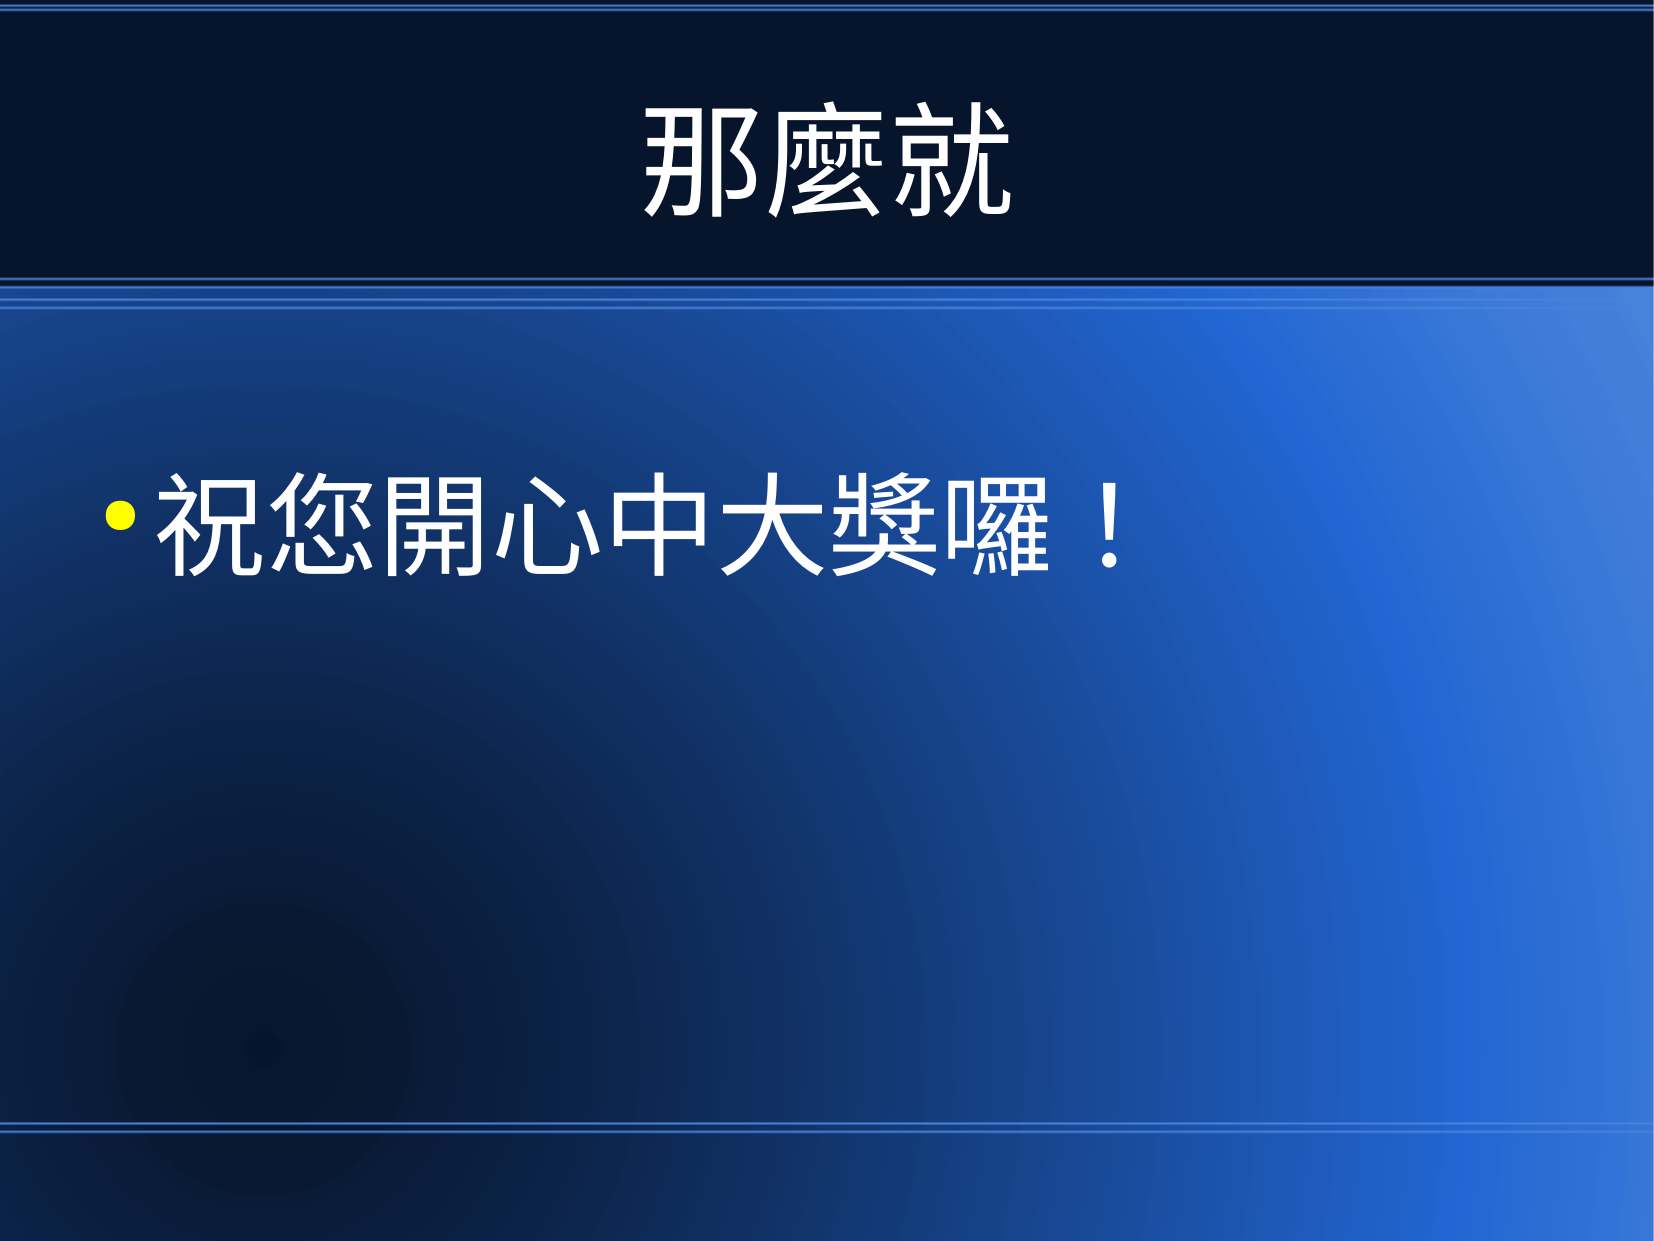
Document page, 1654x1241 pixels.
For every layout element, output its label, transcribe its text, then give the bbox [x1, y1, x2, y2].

picture [0, 0, 1654, 1241]
list 祝您開心中大獎囉！ [82, 355, 1571, 1241]
title 那麼就 [82, 49, 1571, 257]
